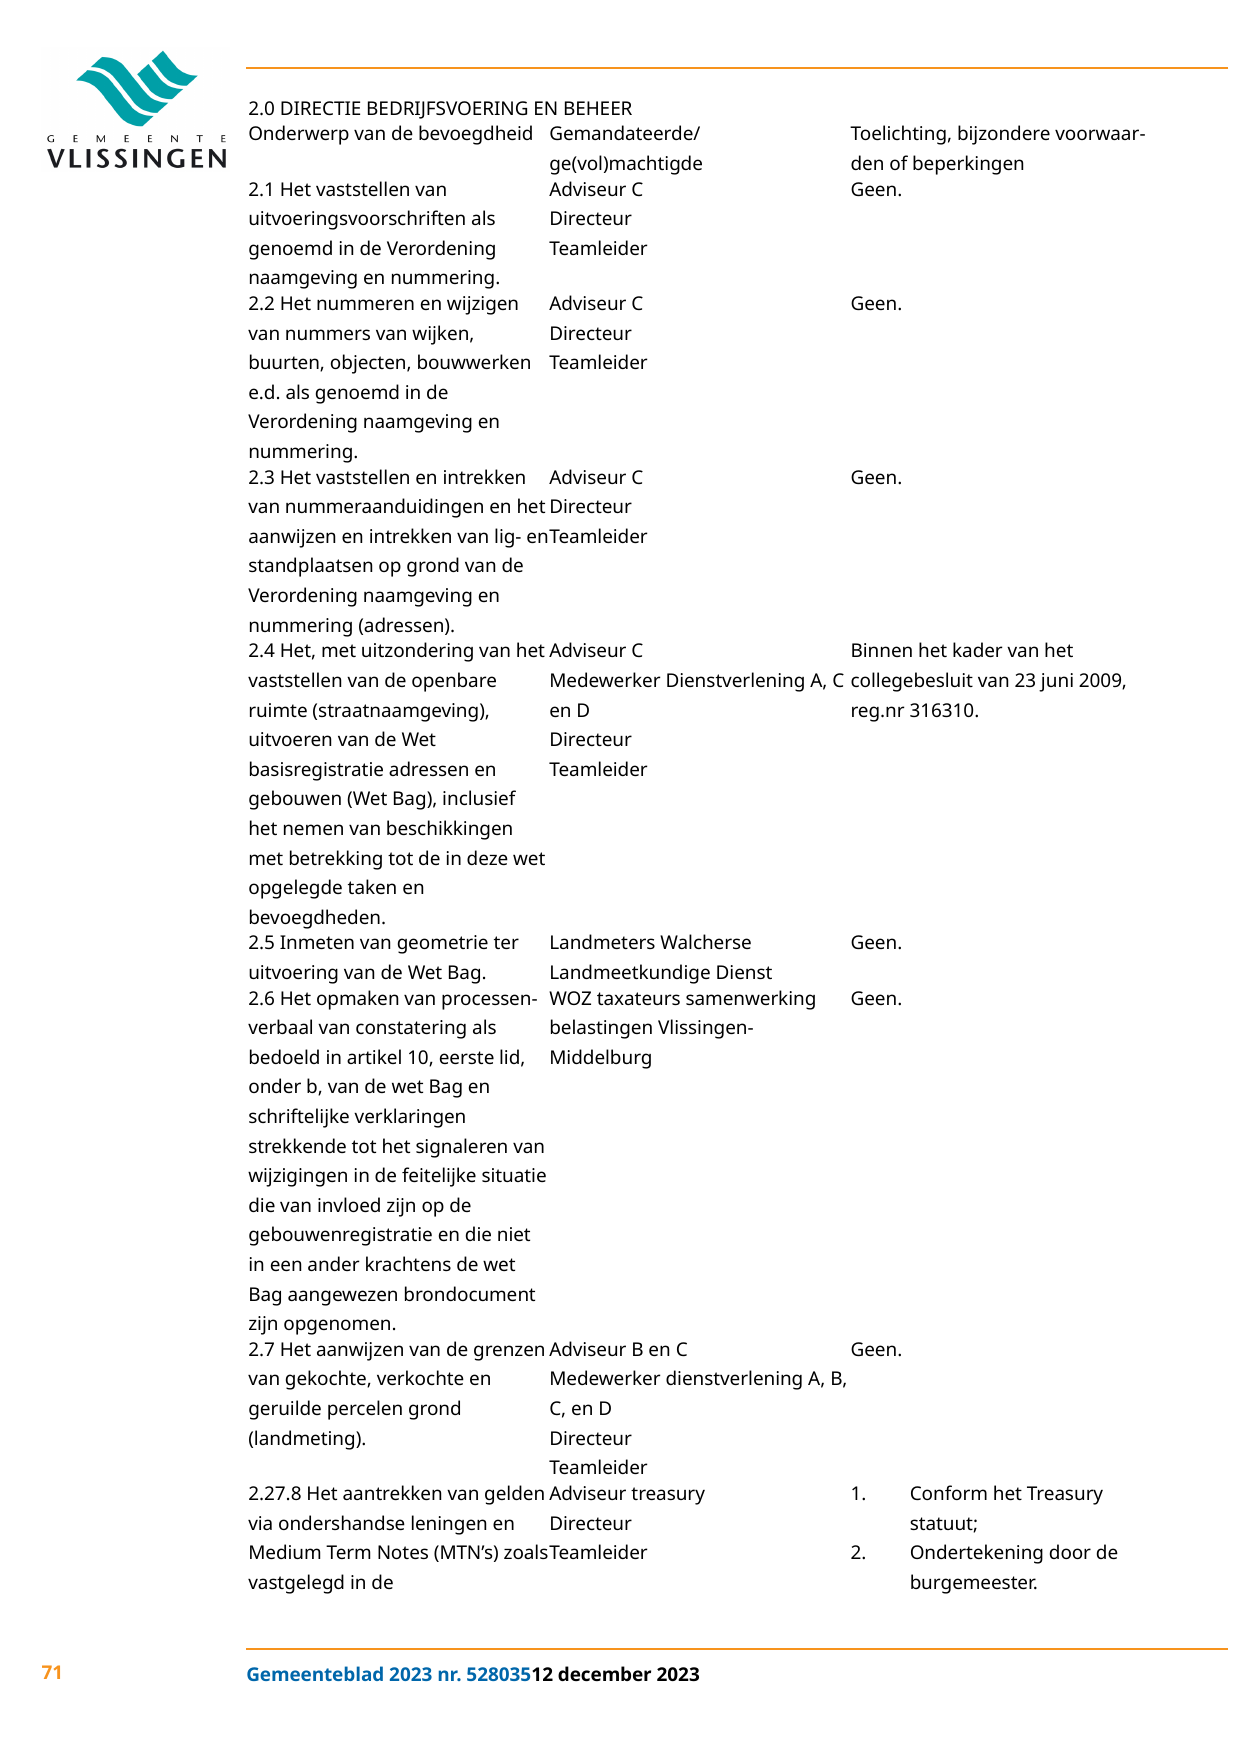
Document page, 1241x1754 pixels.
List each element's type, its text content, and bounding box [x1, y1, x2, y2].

table_cell Geen. [850, 464, 1152, 638]
table_cell 2.27.8 Het aantrekken van gelden via ondershandse leningen en Medium Term Notes (MTN’s) zoals vastgelegd in de [248, 1480, 549, 1594]
table_cell 2.6 Het opmaken van processen-verbaal van constatering als bedoeld in artikel 10, eerste lid, onder b, van de wet Bag en schriftelijke verklaringen strekkende tot het signaleren van wijzigingen in de feitelijke situatie die van invloed zijn op de gebouwenregistratie en die niet in een ander krachtens de wet Bag aangewezen brondocument zijn opgenomen. [248, 985, 549, 1336]
table_cell Adviseur B en C Medewerker dienstverlening A, B, C, en D Directeur Teamleider [549, 1336, 850, 1480]
table_cell Geen. [850, 985, 1152, 1336]
table_cell Adviseur treasury Directeur Teamleider [549, 1480, 850, 1594]
table_cell Geen. [850, 1336, 1152, 1480]
table_cell Landmeters Walcherse Landmeetkundige Dienst [549, 930, 850, 985]
table_cell 2.1 Het vaststellen van uitvoeringsvoorschriften als genoemd in de Verordening naamgeving en nummering. [248, 176, 549, 290]
table_cell 2.3 Het vaststellen en intrekken van nummeraanduidingen en het aanwijzen en intrekken van lig- en standplaatsen op grond van de Verordening naamgeving en nummering (adressen). [248, 464, 549, 638]
table_header 2.0 DIRECTIE BEDRIJFSVOERING EN BEHEER [248, 95, 1152, 121]
table_cell Adviseur C Directeur Teamleider [549, 176, 850, 290]
table_cell Geen. [850, 176, 1152, 290]
table_cell Geen. [850, 290, 1152, 464]
table_cell 2.2 Het nummeren en wijzigen van nummers van wijken, buurten, objecten, bouwwerken e.d. als genoemd in de Verordening naamgeving en nummering. [248, 290, 549, 464]
table_cell Binnen het kader van het collegebesluit van 23 juni 2009, reg.nr 316310. [850, 638, 1152, 929]
picture [41, 47, 231, 172]
table_cell Adviseur C Directeur Teamleider [549, 290, 850, 464]
table_cell Onderwerp van de bevoegdheid [248, 121, 549, 176]
table_cell 2.4 Het, met uitzondering van het vaststellen van de openbare ruimte (straatnaamgeving), uitvoeren van de Wet basisregistratie adressen en gebouwen (Wet Bag), inclusief het nemen van beschikkingen met betrekking tot de in deze wet opgelegde taken en bevoegdheden. [248, 638, 549, 929]
table_cell Toelichting, bijzondere voorwaar­den of beperkingen [850, 121, 1152, 176]
table_cell Adviseur C Directeur Teamleider [549, 464, 850, 638]
table_cell 2.7 Het aanwijzen van de grenzen van gekochte, verkochte en geruilde percelen grond (landmeting). [248, 1336, 549, 1480]
table_cell Geen. [850, 930, 1152, 985]
table_cell WOZ taxateurs samenwerking belastingen Vlissingen-Middelburg [549, 985, 850, 1336]
table_cell 2.5 Inmeten van geometrie ter uitvoering van de Wet Bag. [248, 930, 549, 985]
table_cell Conform het Treasury statuut; Ondertekening door de burgemeester. [850, 1480, 1152, 1594]
table_cell Gemandateerde/ ge(vol)machtigde [549, 121, 850, 176]
table_cell Adviseur C Medewerker Dienstverlening A, C en D Directeur Teamleider [549, 638, 850, 929]
